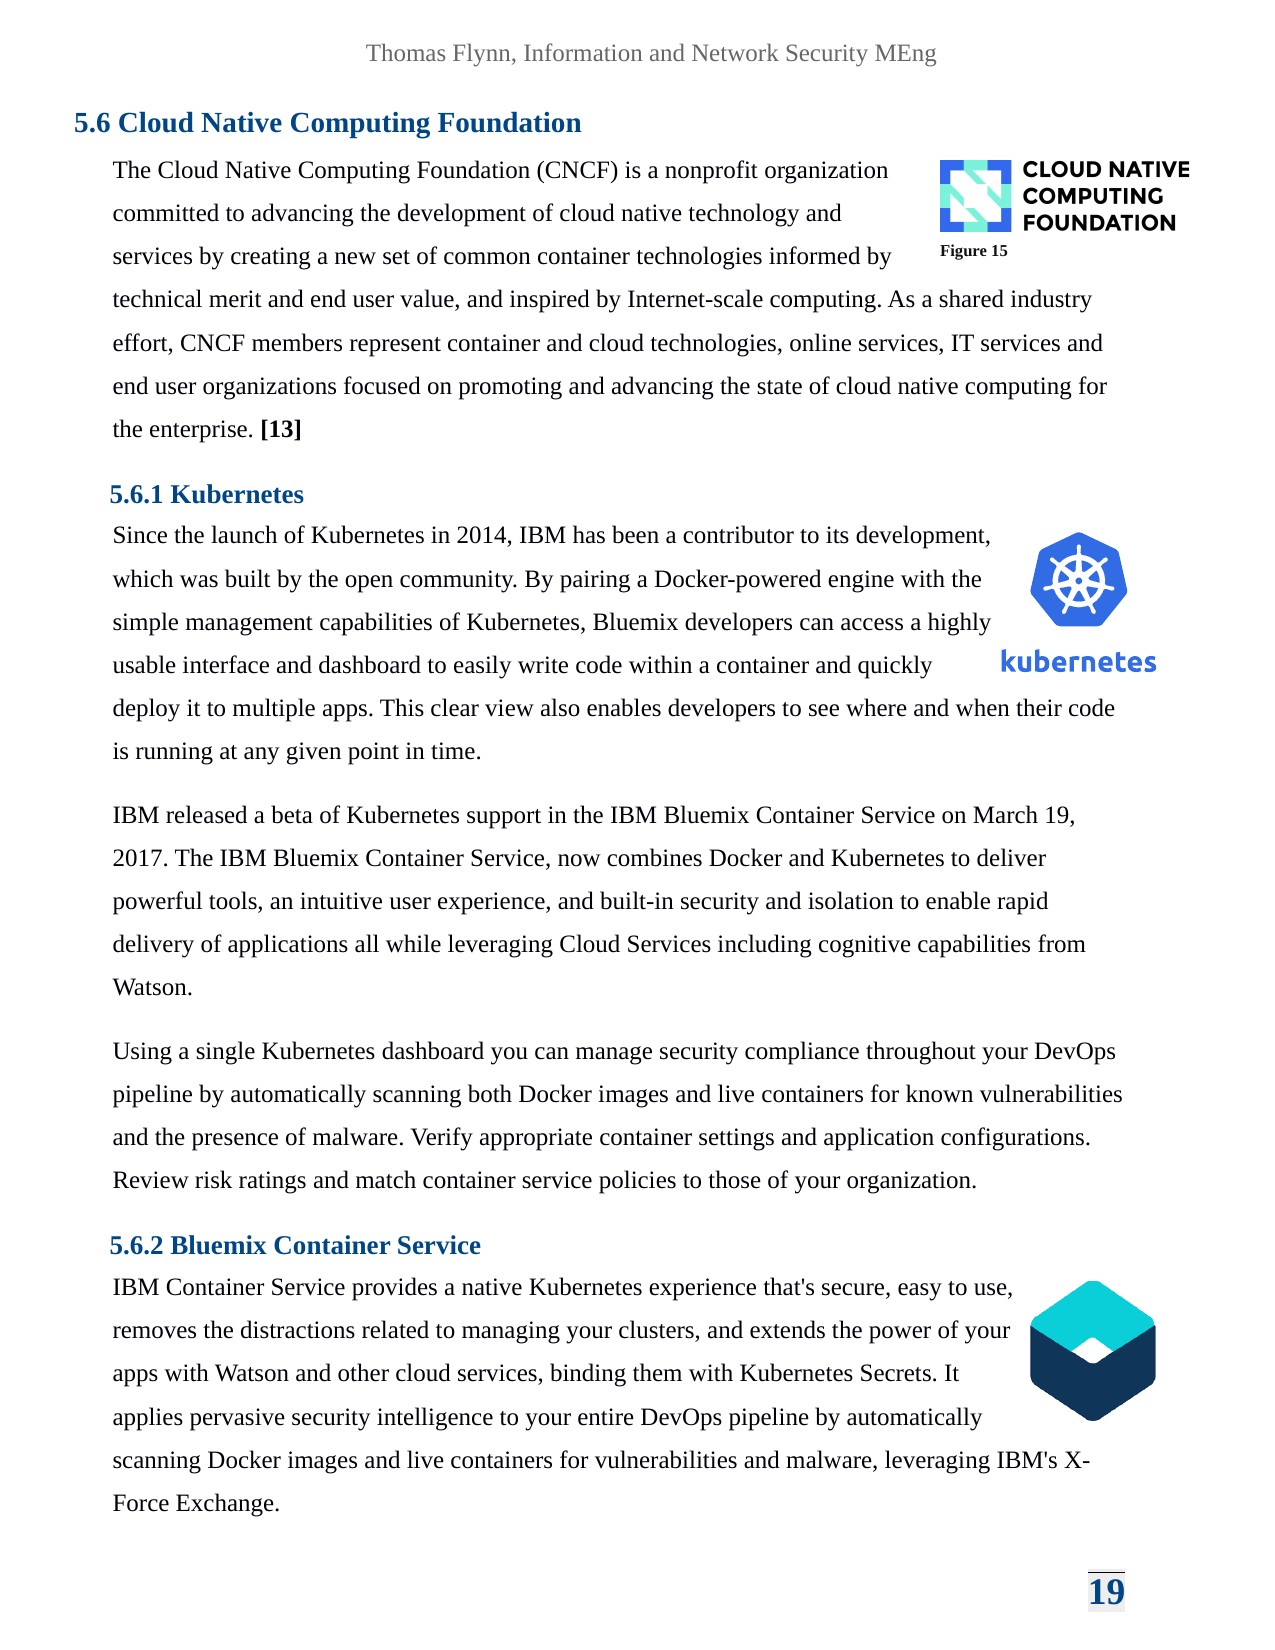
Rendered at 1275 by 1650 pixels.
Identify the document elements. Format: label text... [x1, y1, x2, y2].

subtitle 5.6.2 Bluemix Container Service [109, 1229, 1125, 1261]
subtitle 5.6.1 Kubernetes [109, 478, 1125, 509]
text IBM released a beta of Kubernetes support in the IBM Bluemix Container Service on March 19, 2017. The IBM Bluemix Container Service, now combines Docker and Kubernetes to deliver powerful tools, an intuitive user experience, and built-in security and isolation to enable rapid delivery of applications all while leveraging Cloud Services including cognitive capabilities from Watson. [112, 800, 1125, 1001]
text Using a single Kubernetes dashboard you can manage security compliance throughout your DevOps pipeline by automatically scanning both Docker images and live containers for known vulnerabilities and the presence of malware. Verify appropriate container settings and application configurations. Review risk ratings and match container service policies to those of your organization. [112, 1036, 1125, 1194]
text Figure 15 [940, 232, 1191, 260]
picture [940, 160, 1190, 232]
picture [1023, 1281, 1164, 1421]
text IBM Container Service provides a native Kubernetes experience that's secure, easy to use, removes the distractions related to managing your clusters, and extends the power of your apps with Watson and other cloud services, binding them with Kubernetes Secrets. It applies pervasive security intelligence to your entire DevOps pipeline by automatically scanning Docker images and live containers for vulnerabilities and malware, leveraging IBM's X-Force Exchange. [112, 1272, 1125, 1517]
text Since the launch of Kubernetes in 2014, IBM has been a contributor to its development, which was built by the open community. By pairing a Docker-powered engine with the simple management capabilities of Kubernetes, Bluemix developers can access a highly usable interface and dashboard to easily write code within a container and quickly deploy it to multiple apps. This clear view also enables developers to see where and when their code is running at any given point in time. [112, 521, 1125, 765]
text The Cloud Native Computing Foundation (CNCF) is a nonprofit organization committed to advancing the development of cloud native technology and services by creating a new set of common container technologies informed by technical merit and end user value, and inspired by Internet-scale computing. As a shared industry effort, CNCF members represent container and cloud technologies, online services, IT services and end user organizations focused on promoting and advancing the state of cloud native computing for the enterprise. [13] [112, 148, 1191, 443]
subtitle 5.6 Cloud Native Computing Foundation [74, 105, 1125, 138]
